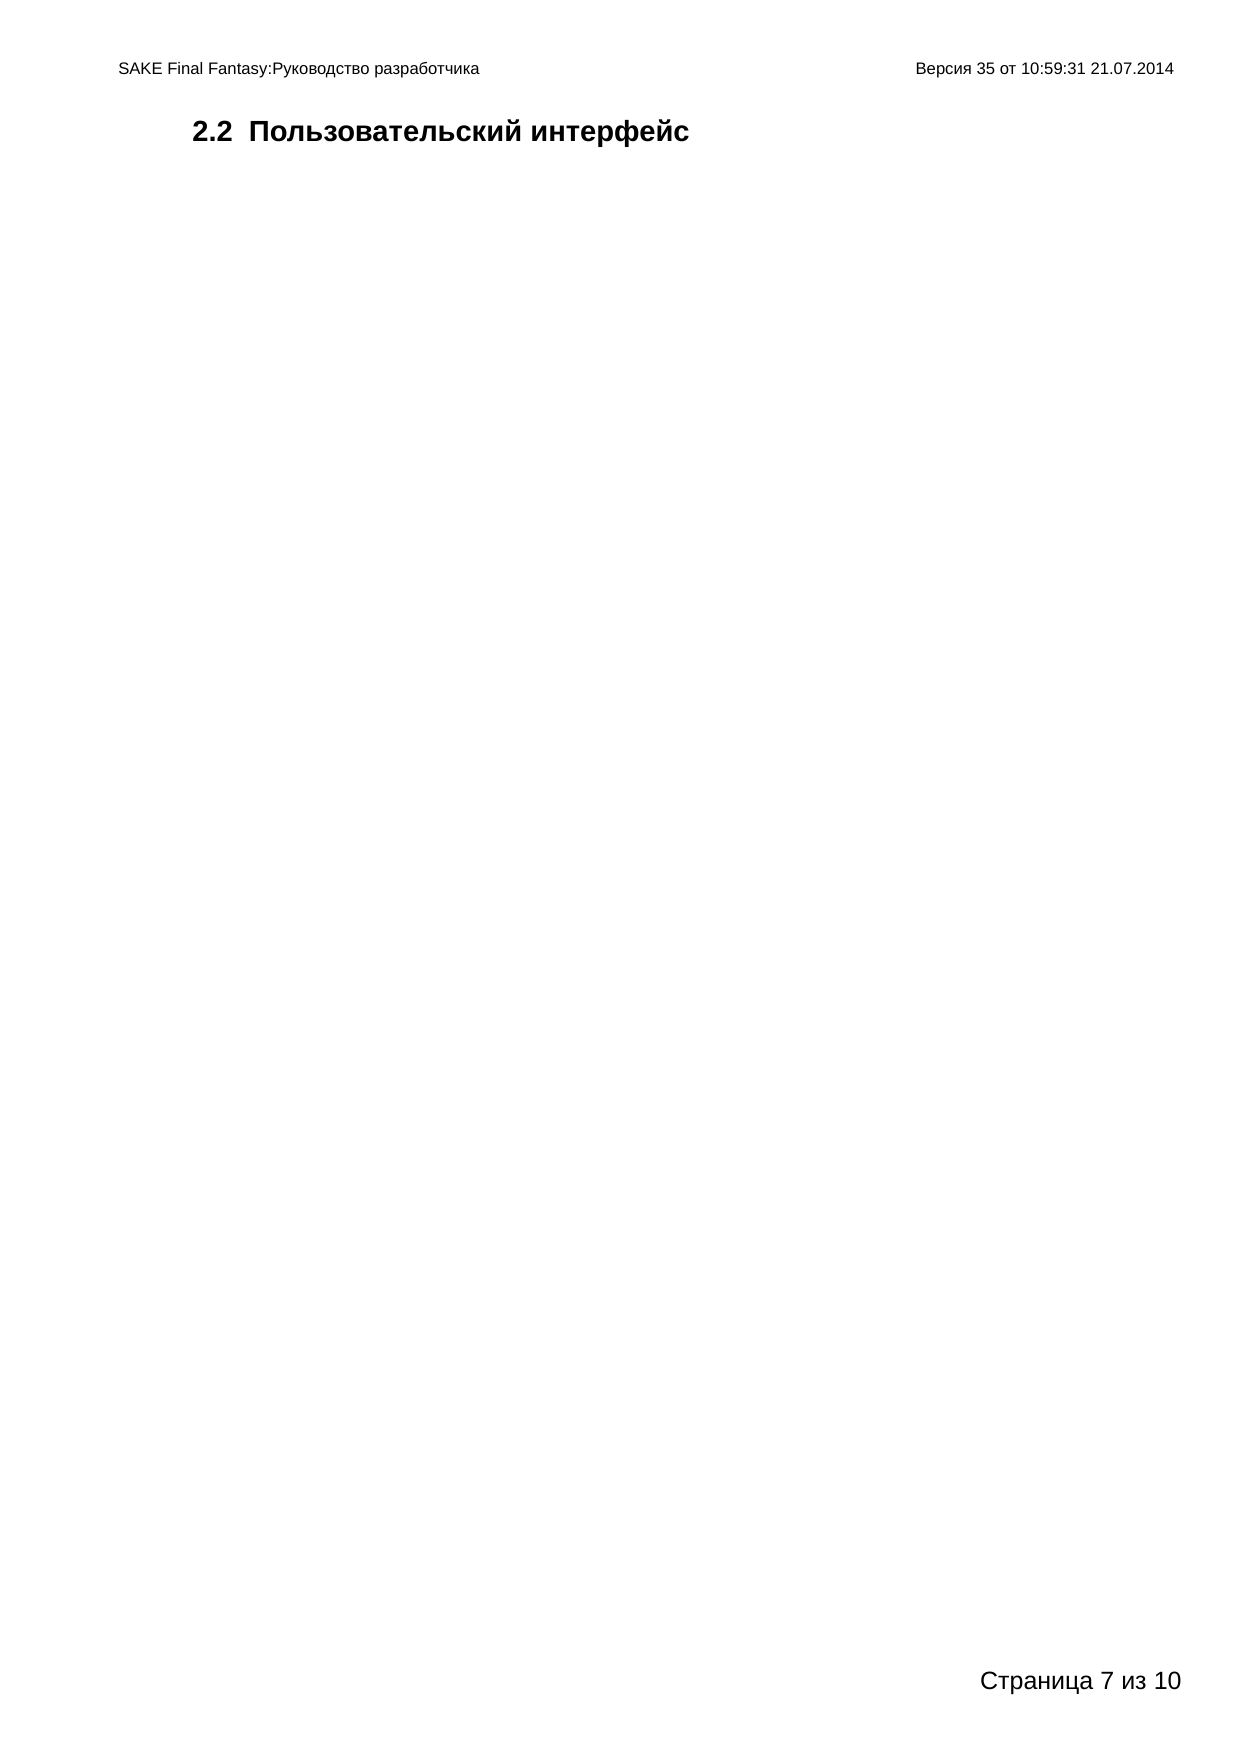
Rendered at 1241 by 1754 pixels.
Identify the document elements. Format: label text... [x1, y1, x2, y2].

subtitle Пользовательский интерфейс [118, 114, 1181, 147]
